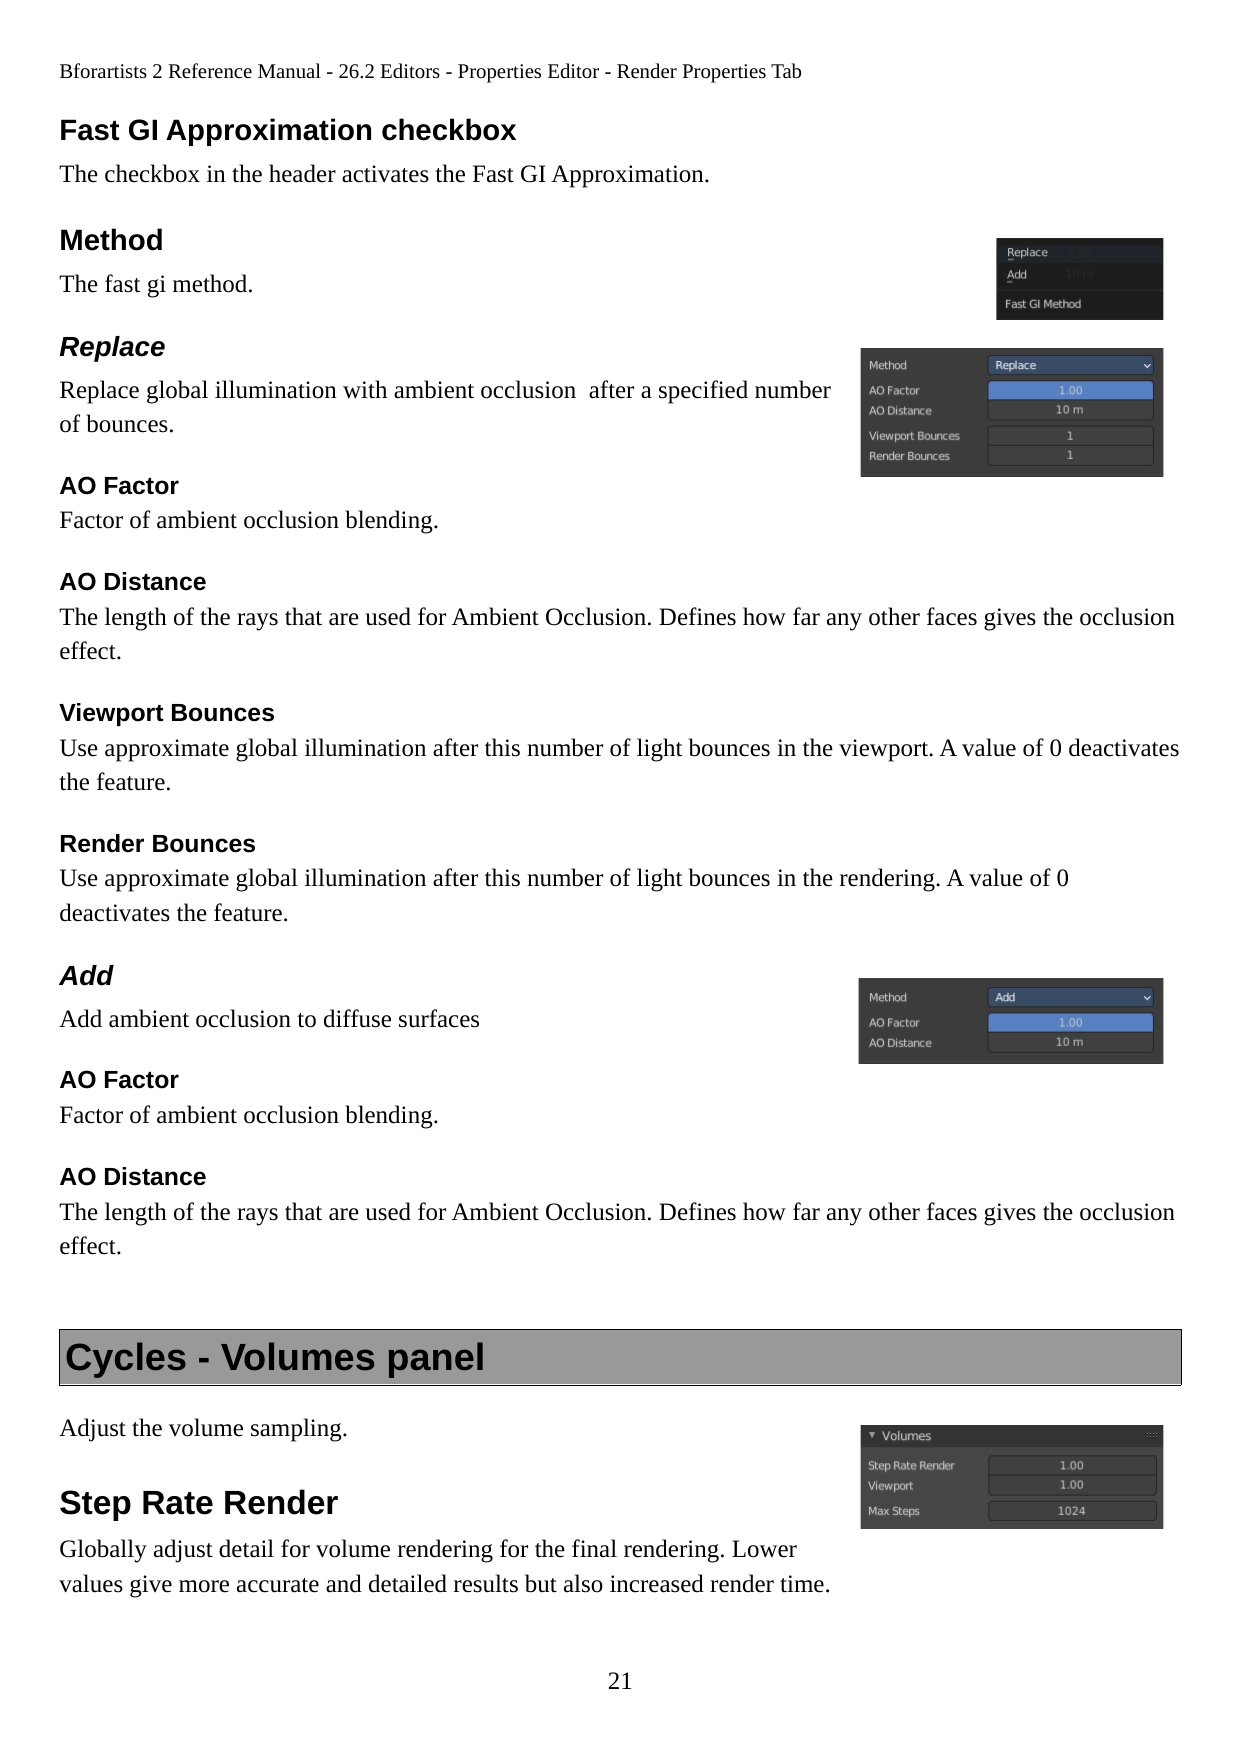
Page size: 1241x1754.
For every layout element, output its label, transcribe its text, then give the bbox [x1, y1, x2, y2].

text [1164, 269, 1181, 297]
subtitle AO Factor [59, 1066, 1181, 1094]
subtitle [1164, 1483, 1181, 1522]
subtitle AO Distance [59, 567, 1181, 596]
picture [996, 238, 1164, 320]
text Factor of ambient occlusion blending. [59, 506, 1181, 534]
subtitle Fast GI Approximation checkbox [59, 113, 1181, 146]
subtitle Method [59, 222, 1181, 256]
subtitle Step Rate Render [59, 1483, 860, 1522]
picture [860, 348, 1164, 477]
subtitle Viewport Bounces [59, 698, 1181, 726]
subtitle Render Bounces [59, 829, 1181, 857]
text Globally adjust detail for volume rendering for the final rendering. Lower values give more accurate and detailed results but also increased render time. [59, 1534, 1181, 1598]
text Replace global illumination with ambient occlusion after a specified number of bounces. [59, 375, 860, 438]
subtitle AO Distance [59, 1162, 1181, 1190]
subtitle AO Factor [59, 471, 1181, 499]
text Use approximate global illumination after this number of light bounces in the viewport. A value of 0 deactivates the feature. [59, 733, 1181, 796]
table_header Cycles - Volumes panel [60, 1330, 1181, 1384]
text The length of the rays that are used for Ambient Occlusion. Defines how far any other faces gives the occlusion effect. [59, 1197, 1181, 1260]
text Add ambient occlusion to diffuse surfaces [59, 1004, 858, 1033]
text Factor of ambient occlusion blending. [59, 1100, 1181, 1129]
subtitle Add [59, 959, 1181, 991]
text The checkbox in the header activates the Fast GI Approximation. [59, 159, 1181, 188]
picture [858, 978, 1164, 1064]
text Adjust the volume sampling. [59, 1413, 1181, 1442]
subtitle Replace [59, 330, 1181, 362]
text The length of the rays that are used for Ambient Occlusion. Defines how far any other faces gives the occlusion effect. [59, 602, 1181, 665]
text Use approximate global illumination after this number of light bounces in the rendering. A value of 0 deactivates the feature. [59, 863, 1181, 927]
picture [860, 1425, 1164, 1529]
text The fast gi method. [59, 269, 996, 297]
